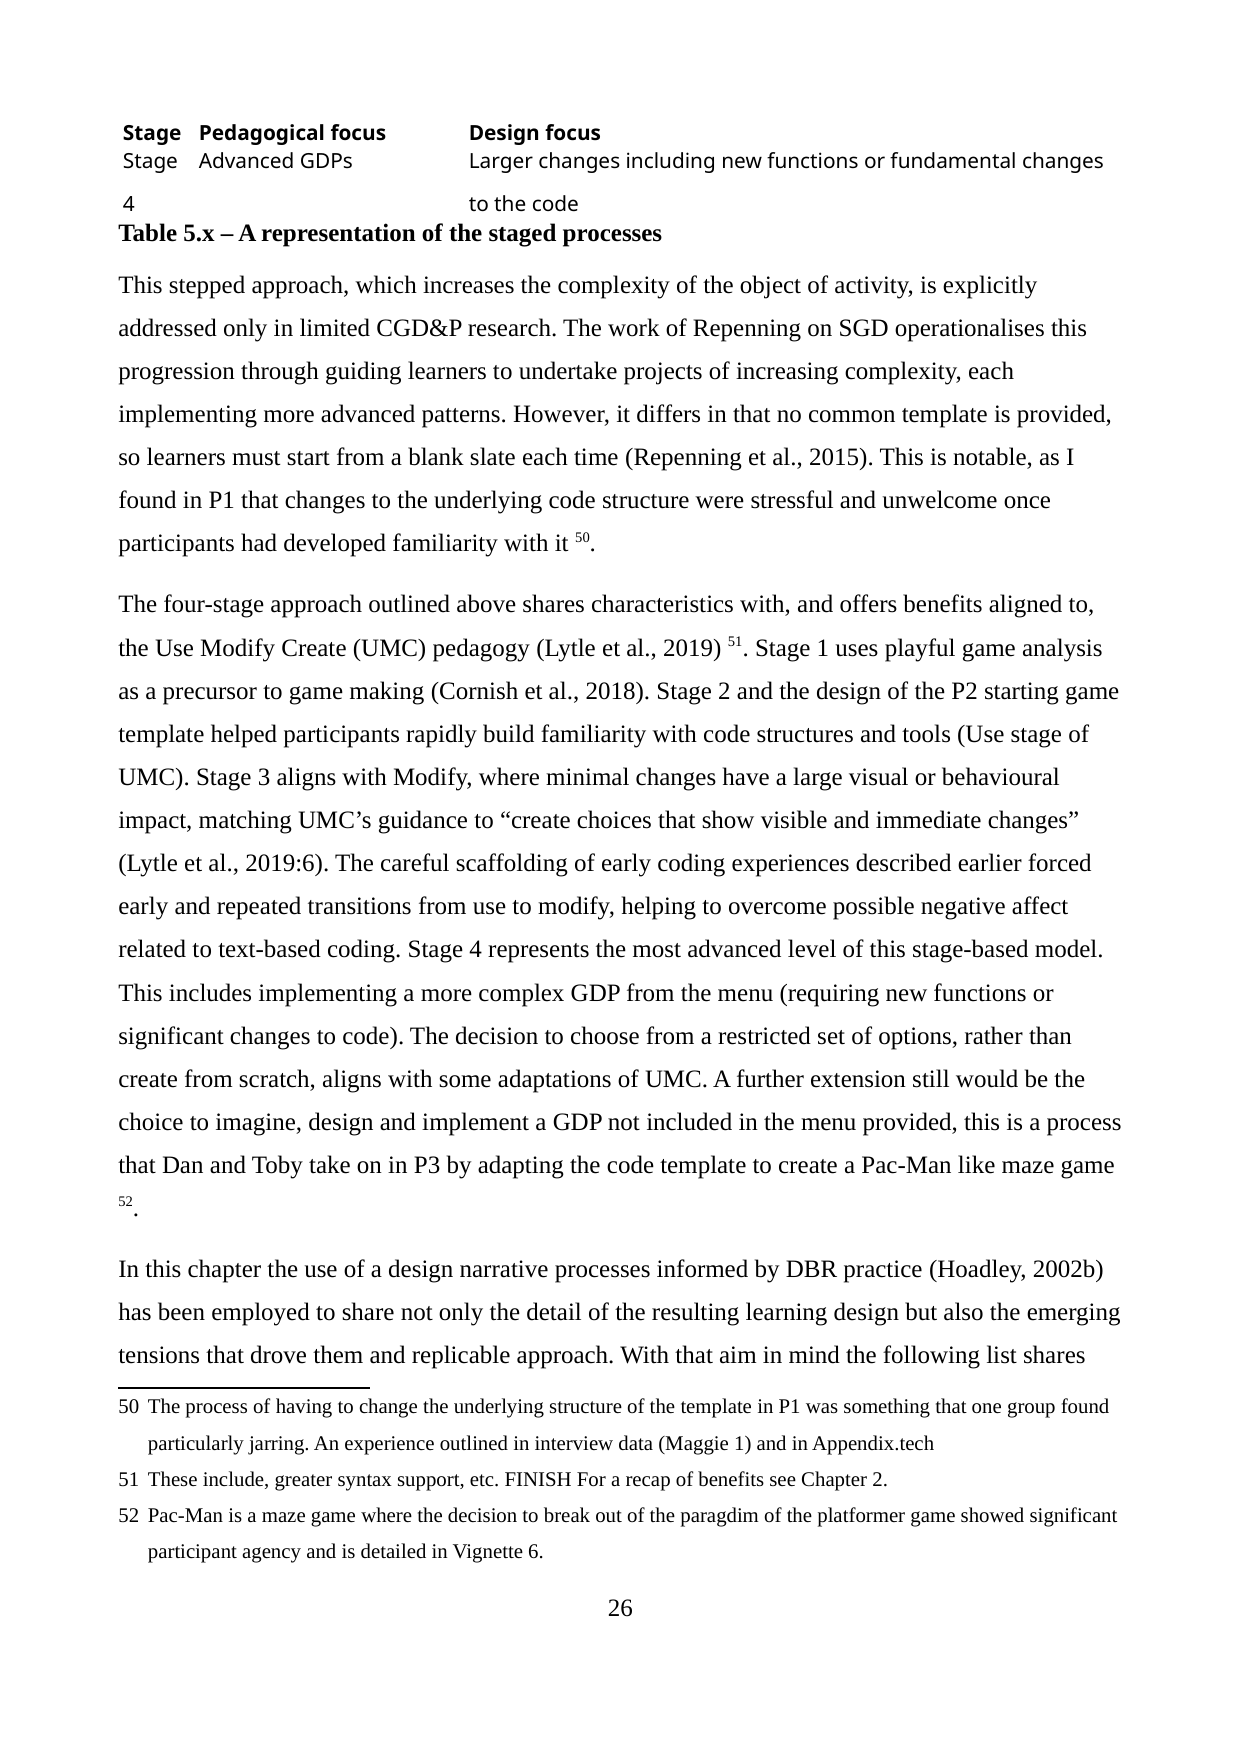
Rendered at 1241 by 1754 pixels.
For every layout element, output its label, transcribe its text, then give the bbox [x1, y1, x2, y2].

text Pac-Man is a maze game where the decision to break out of the paragdim of the platformer game showed significant participant agency and is detailed in Vignette 6. [118, 1503, 1122, 1563]
text Table 5.x – A representation of the staged processes [118, 218, 1122, 246]
table_cell Larger changes including new functions or fundamental changes to the code [464, 147, 1122, 218]
table_header Stage [118, 118, 194, 147]
text This stepped approach, which increases the complexity of the object of activity, is explicitly addressed only in limited CGD&P research. The work of Repenning on SGD operationalises this progression through guiding learners to undertake projects of increasing complexity, each implementing more advanced patterns. However, it differs in that no common template is provided, so learners must start from a blank slate each time (Repenning et al., 2015). This is notable, as I found in P1 that changes to the underlying code structure were stressful and unwelcome once participants had developed familiarity with it . [118, 270, 1122, 557]
text These include, greater syntax support, etc. FINISH For a recap of benefits see Chapter 2. [118, 1467, 1122, 1491]
text In this chapter the use of a design narrative processes informed by DBR practice (Hoadley, 2002b) has been employed to share not only the detail of the resulting learning design but also the emerging tensions that drove them and replicable approach. With that aim in mind the following list shares [118, 1254, 1122, 1369]
table_header Design focus [464, 118, 1122, 147]
text The process of having to change the underlying structure of the template in P1 was something that one group found particularly jarring. An experience outlined in interview data (Maggie 1) and in Appendix.tech [118, 1394, 1122, 1454]
table_header Pedagogical focus [194, 118, 464, 147]
table_cell Advanced GDPs [194, 147, 464, 218]
table_cell Stage 4 [118, 147, 194, 218]
text The four-stage approach outlined above shares characteristics with, and offers benefits aligned to, the Use Modify Create (UMC) pedagogy (Lytle et al., 2019) . Stage 1 uses playful game analysis as a precursor to game making (Cornish et al., 2018). Stage 2 and the design of the P2 starting game template helped participants rapidly build familiarity with code structures and tools (Use stage of UMC). Stage 3 aligns with Modify, where minimal changes have a large visual or behavioural impact, matching UMC’s guidance to “create choices that show visible and immediate changes” (Lytle et al., 2019:6). The careful scaffolding of early coding experiences described earlier forced early and repeated transitions from use to modify, helping to overcome possible negative affect related to text-based coding. Stage 4 represents the most advanced level of this stage-based model. This includes implementing a more complex GDP from the menu (requiring new functions or significant changes to code). The decision to choose from a restricted set of options, rather than create from scratch, aligns with some adaptations of UMC. A further extension still would be the choice to imagine, design and implement a GDP not included in the menu provided, this is a process that Dan and Toby take on in P3 by adapting the code template to create a Pac-Man like maze game . [118, 589, 1122, 1222]
